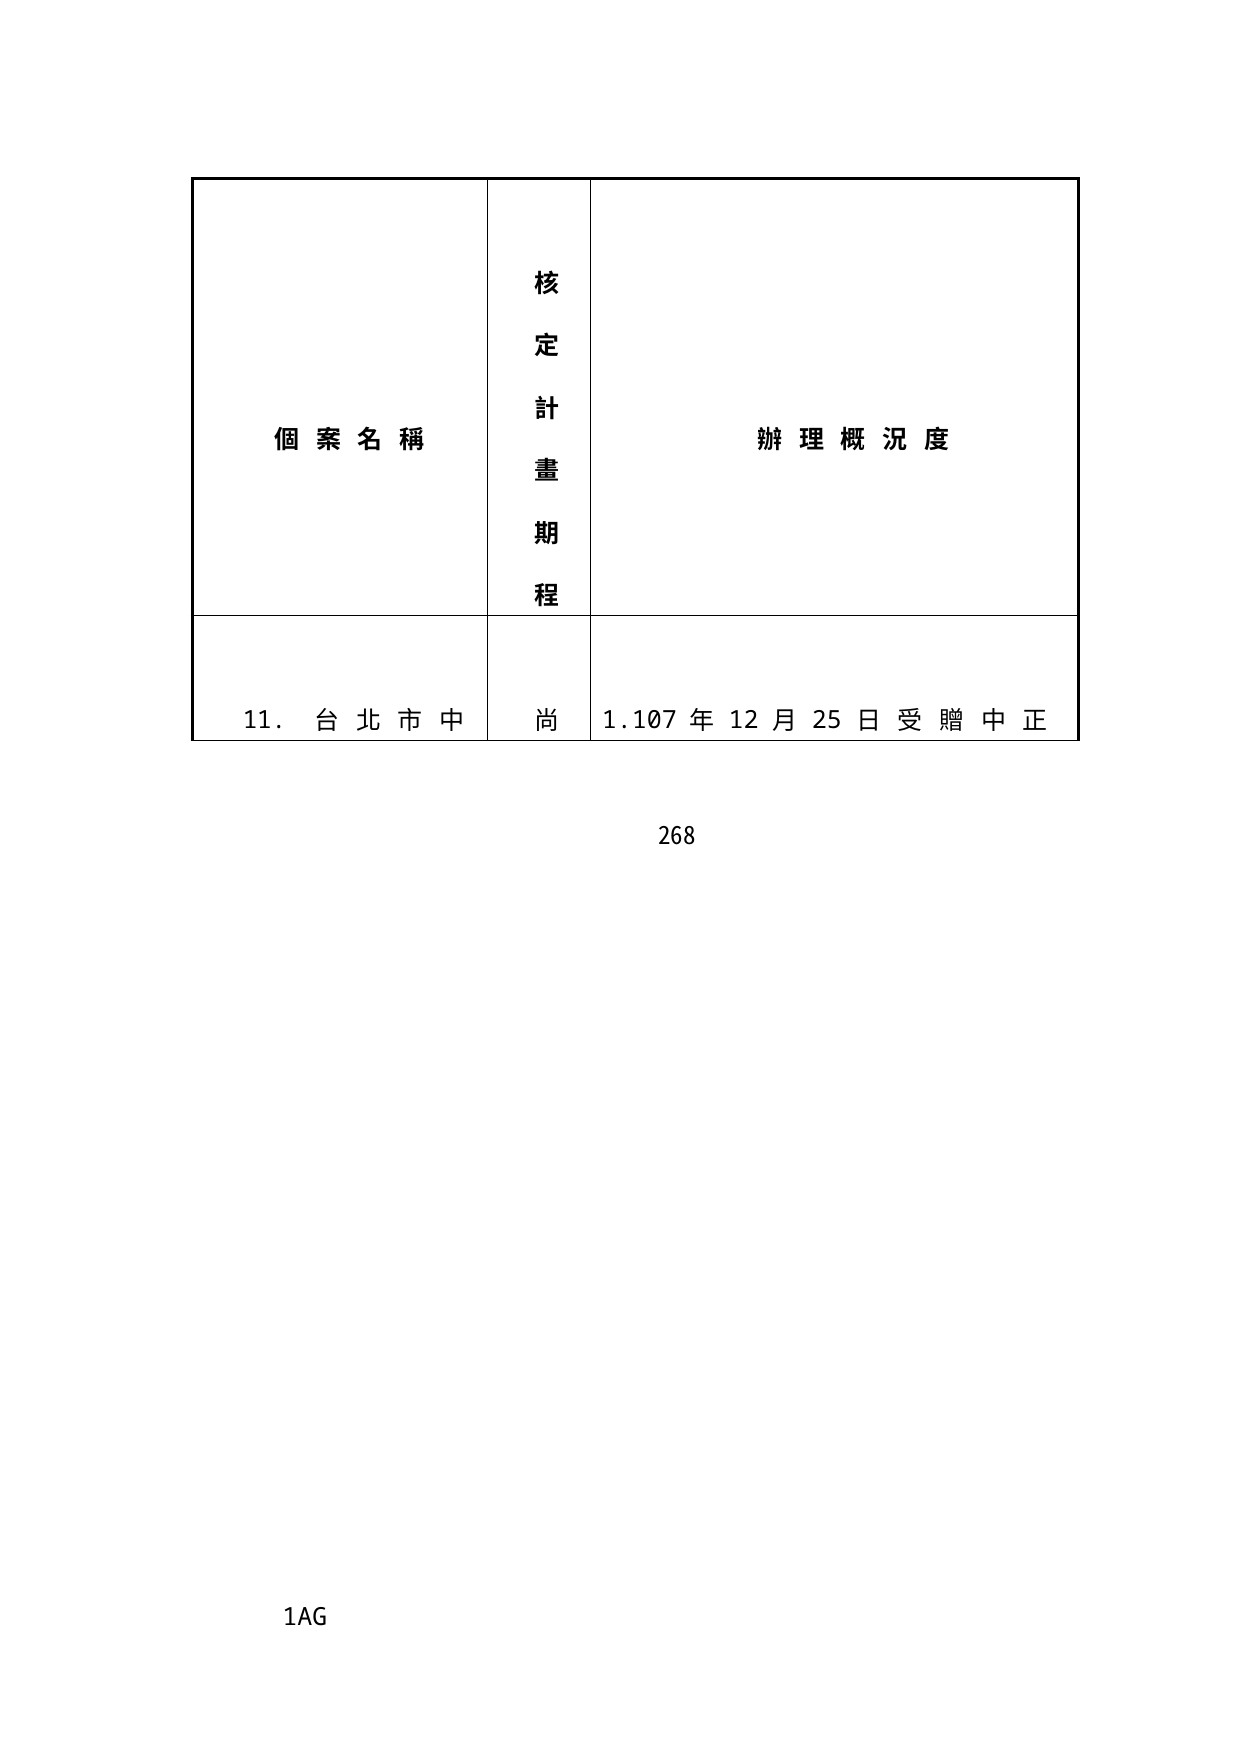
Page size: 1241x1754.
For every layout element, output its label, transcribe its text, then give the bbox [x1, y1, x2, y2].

table_header 辦理概況度 [591, 180, 1077, 615]
table_header 核定計畫期程 [488, 180, 590, 615]
table_cell 尚 [488, 616, 590, 740]
table_header 個案名稱 [194, 180, 487, 615]
table_cell 11.台北市中 [194, 616, 487, 740]
table_cell 1.107年12月25日受贈中正 [591, 616, 1077, 740]
